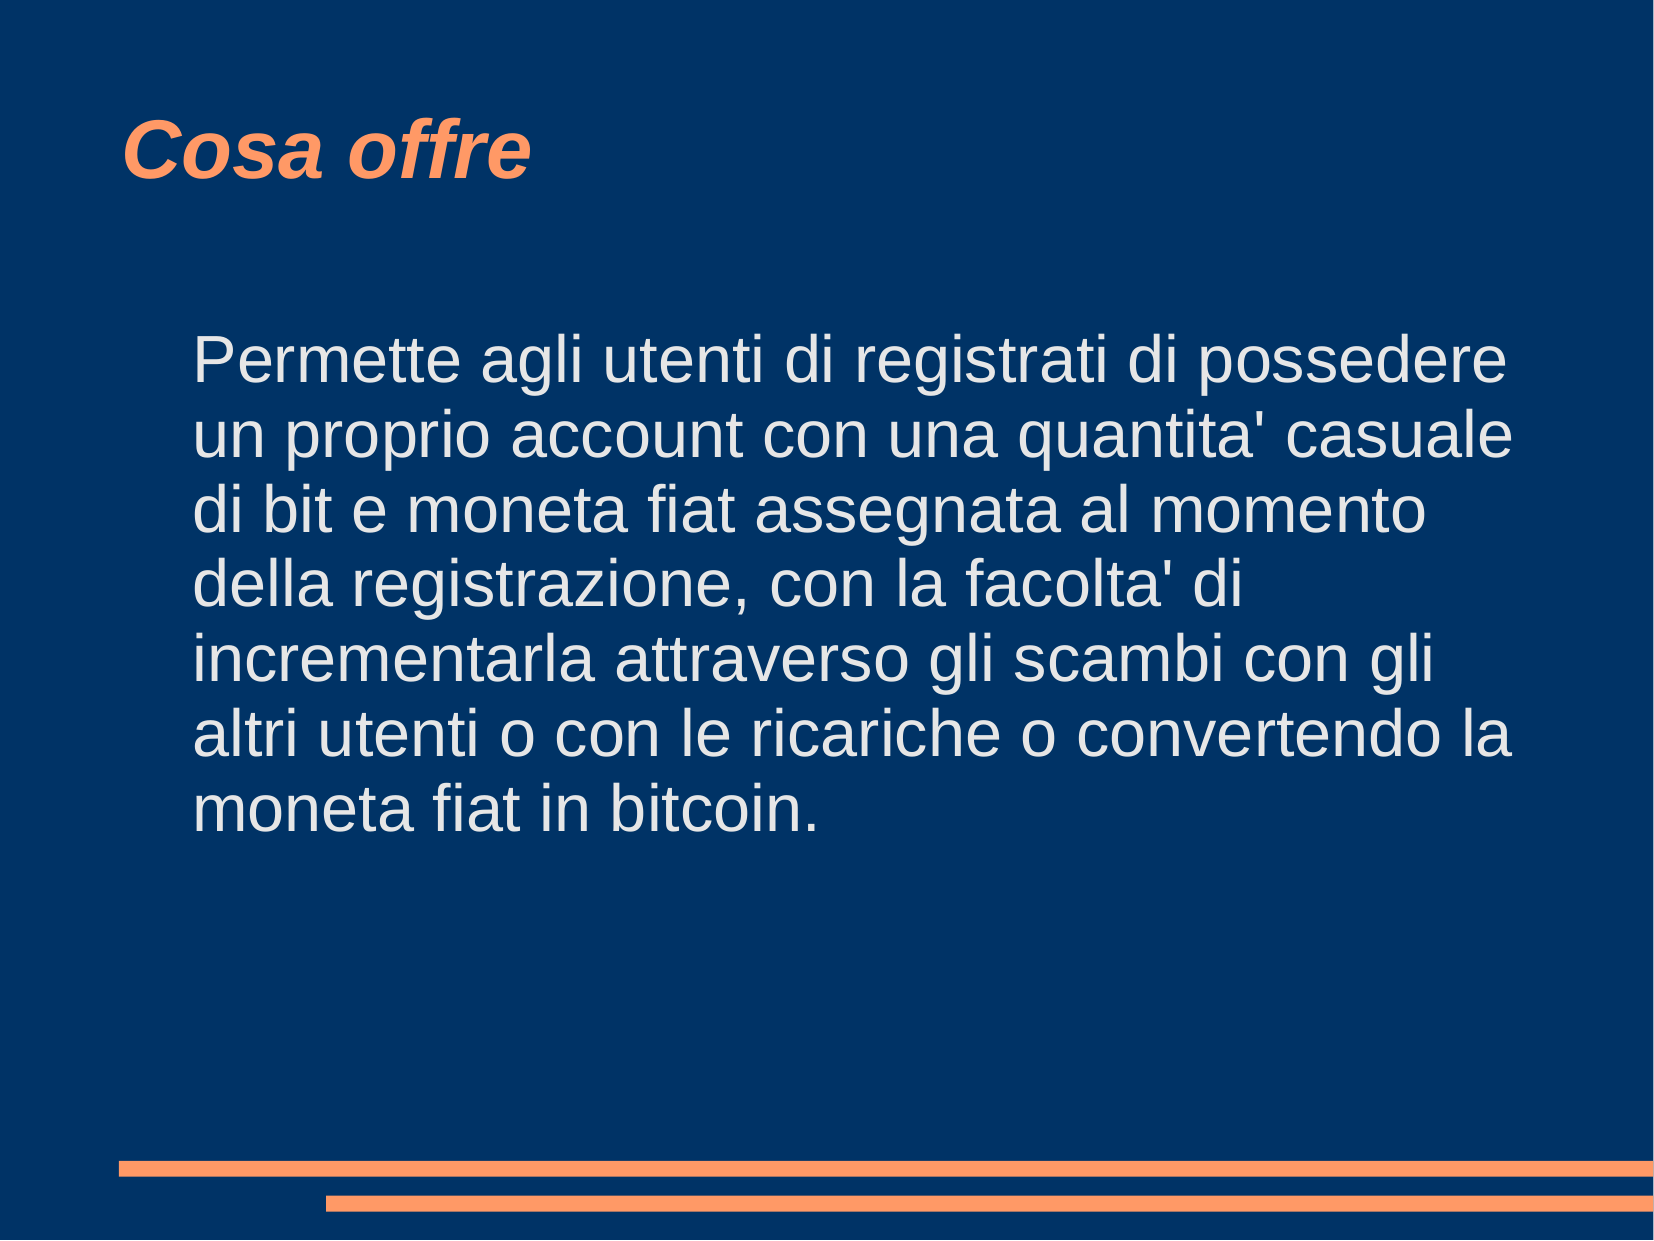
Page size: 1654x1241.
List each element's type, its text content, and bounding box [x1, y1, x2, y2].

title Cosa offre [121, 46, 1534, 254]
list Permette agli utenti di registrati di possedere un proprio account con una quantita' casuale di bit e moneta fiat assegnata al momento della registrazione, con la facolta' di incrementarla attraverso gli scambi con gli altri utenti o con le ricariche o convertendo la moneta fiat in bitcoin. [121, 322, 1561, 1132]
